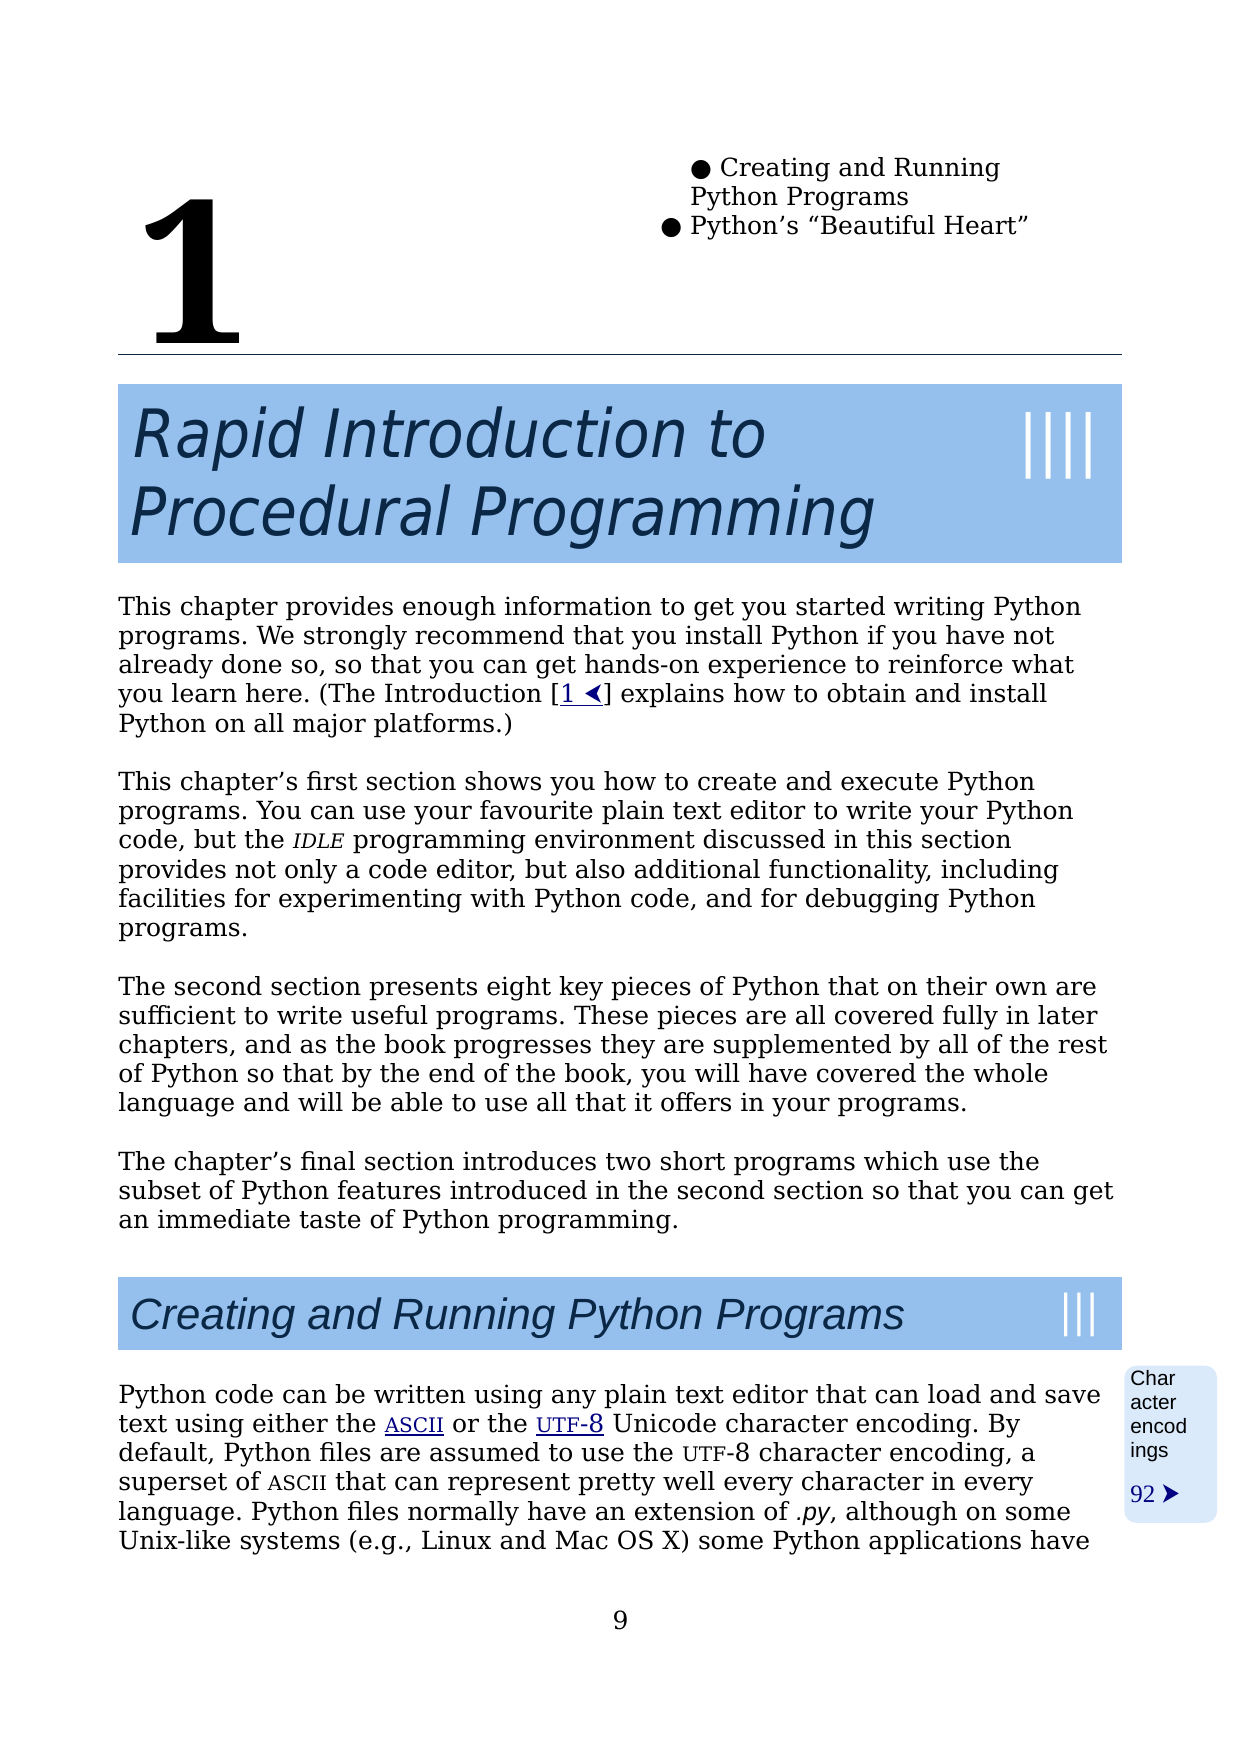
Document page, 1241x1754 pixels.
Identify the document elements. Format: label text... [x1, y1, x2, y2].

subtitle Creating and Running Python Programs [118, 1277, 1122, 1350]
text The second section presents eight key pieces of Python that on their own are sufficient to write useful programs. These pieces are all covered fully in later chapters, and as the book progresses they are supplemented by all of the rest of Python so that by the end of the book, you will have covered the whole language and will be able to use all that it offers in your programs. [118, 972, 1122, 1118]
text ||| [1039, 1285, 1098, 1336]
text Python code can be written using any plain text editor that can load and save text using either the ascii or the utf-8 Unicode character encoding. By default, Python files are assumed to use the utf-8 character encoding, a superset of ascii that can represent pretty well every character in every language. Python files normally have an extension of .py, although on some Unix-like systems (e.g., Linux and Mac OS X) some Python applications have [118, 1380, 1122, 1555]
subtitle Rapid Introduction to Procedural Programming [118, 384, 1122, 563]
text The chapter’s final section introduces two short programs which use the subset of Python features introduced in the second section so that you can get an immediate taste of Python programming. [118, 1147, 1122, 1235]
text This chapter’s first section shows you how to create and execute Python programs. You can use your favourite plain text editor to write your Python code, but the idle programming environment discussed in this section provides not only a code editor, but also additional functionality, including facilities for experimenting with Python code, and for debugging Python programs. [118, 767, 1122, 942]
text This chapter provides enough information to get you started writing Python programs. We strongly recommend that you install Python if you have not already done so, so that you can get hands-on experience to reinforce what you learn here. (The Introduction [1 ⮜] explains how to obtain and install Python on all major platforms.) [118, 592, 1122, 738]
text |||| [1004, 401, 1098, 479]
